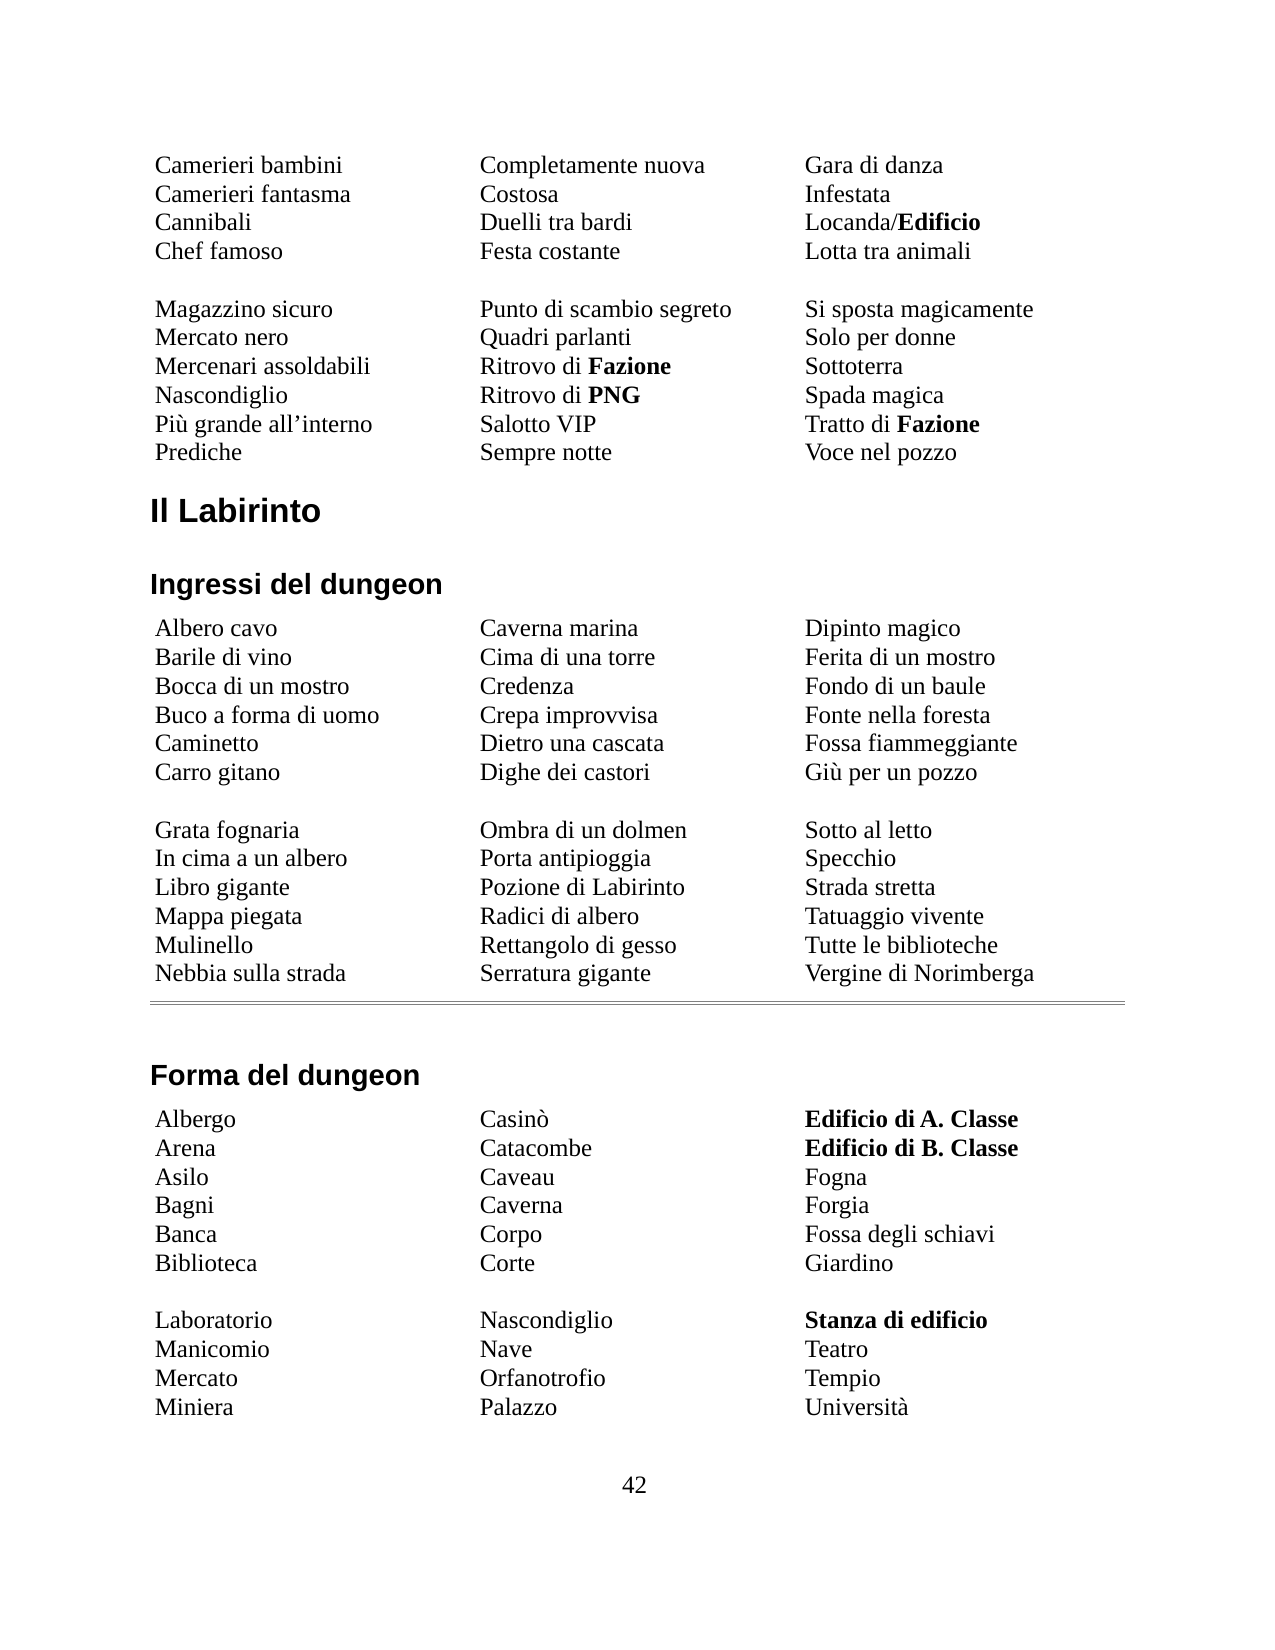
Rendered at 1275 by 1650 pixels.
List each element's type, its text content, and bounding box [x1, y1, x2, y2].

table_cell Manicomio [150, 1334, 475, 1363]
table_cell Ferita di un mostro [800, 642, 1125, 671]
table_cell Mercenari assoldabili [150, 351, 475, 380]
table_cell Punto di scambio segreto [475, 294, 800, 322]
table_cell Barile di vino [150, 642, 475, 671]
table_cell Pozione di Labirinto [475, 872, 800, 901]
table_cell Ombra di un dolmen [475, 815, 800, 843]
subtitle Ingressi del dungeon [150, 567, 1125, 601]
table_cell Teatro [800, 1334, 1125, 1363]
table_cell Biblioteca [150, 1248, 475, 1277]
table_cell Carro gitano [150, 757, 475, 786]
table_cell Grata fognaria [150, 815, 475, 843]
table_cell Forgia [800, 1191, 1125, 1219]
table_cell Orfanotrofio [475, 1363, 800, 1392]
table_cell Caveau [475, 1162, 800, 1191]
table_cell Mulinello [150, 930, 475, 958]
table_cell Ritrovo di PNG [475, 380, 800, 409]
table_cell Libro gigante [150, 872, 475, 901]
table_cell [150, 786, 475, 815]
table_cell Stanza di edificio [800, 1306, 1125, 1334]
table_cell Locanda/Edificio [800, 208, 1125, 236]
table_cell Nascondiglio [475, 1306, 800, 1334]
table_cell Tempio [800, 1363, 1125, 1392]
table_cell [800, 786, 1125, 815]
table_cell Dietro una cascata [475, 729, 800, 757]
subtitle Il Labirinto [150, 491, 1125, 530]
table_cell Dighe dei castori [475, 757, 800, 786]
table_cell Corte [475, 1248, 800, 1277]
table_cell Fondo di un baule [800, 671, 1125, 700]
subtitle Forma del dungeon [150, 1058, 1125, 1092]
table_cell Fogna [800, 1162, 1125, 1191]
table_cell Caverna [475, 1191, 800, 1219]
table_cell Catacombe [475, 1133, 800, 1162]
table_cell Ritrovo di Fazione [475, 351, 800, 380]
table_cell Sottoterra [800, 351, 1125, 380]
table_cell Credenza [475, 671, 800, 700]
table_header Albergo [150, 1104, 475, 1133]
table_cell Fossa fiammeggiante [800, 729, 1125, 757]
table_cell Cannibali [150, 208, 475, 236]
table_cell Edificio di B. Classe [800, 1133, 1125, 1162]
table_cell Giù per un pozzo [800, 757, 1125, 786]
table_cell Tatuaggio vivente [800, 901, 1125, 930]
table_cell Università [800, 1392, 1125, 1421]
table_cell Chef famoso [150, 236, 475, 265]
table_cell [150, 1277, 475, 1306]
table_cell Nebbia sulla strada [150, 959, 475, 987]
table_cell Tratto di Fazione [800, 409, 1125, 437]
table_cell Magazzino sicuro [150, 294, 475, 322]
table_cell Festa costante [475, 236, 800, 265]
table_cell Più grande all’interno [150, 409, 475, 437]
table_cell [800, 1277, 1125, 1306]
table_cell Camerieri fantasma [150, 179, 475, 207]
table_cell Fossa degli schiavi [800, 1219, 1125, 1248]
table_cell Nascondiglio [150, 380, 475, 409]
table_cell Nave [475, 1334, 800, 1363]
table_cell Sempre notte [475, 438, 800, 466]
table_cell Specchio [800, 844, 1125, 872]
table_cell Lotta tra animali [800, 236, 1125, 265]
table_cell [475, 786, 800, 815]
table_cell Voce nel pozzo [800, 438, 1125, 466]
table_cell [800, 265, 1125, 294]
table_cell Porta antipioggia [475, 844, 800, 872]
table_cell Fonte nella foresta [800, 700, 1125, 728]
table_header Albero cavo [150, 614, 475, 642]
table_cell Solo per donne [800, 323, 1125, 351]
table_cell Completamente nuova [475, 150, 800, 179]
table_cell Prediche [150, 438, 475, 466]
table_cell Palazzo [475, 1392, 800, 1421]
table_cell Buco a forma di uomo [150, 700, 475, 728]
table_cell Spada magica [800, 380, 1125, 409]
table_cell Quadri parlanti [475, 323, 800, 351]
table_cell Costosa [475, 179, 800, 207]
table_cell Mercato [150, 1363, 475, 1392]
table_cell Cima di una torre [475, 642, 800, 671]
table_header Dipinto magico [800, 614, 1125, 642]
table_cell Si sposta magicamente [800, 294, 1125, 322]
table_cell Banca [150, 1219, 475, 1248]
table_cell Mappa piegata [150, 901, 475, 930]
table_cell Infestata [800, 179, 1125, 207]
table_cell Camerieri bambini [150, 150, 475, 179]
table_cell [475, 265, 800, 294]
table_cell Crepa improvvisa [475, 700, 800, 728]
table_cell Miniera [150, 1392, 475, 1421]
table_cell Duelli tra bardi [475, 208, 800, 236]
table_header Edificio di A. Classe [800, 1104, 1125, 1133]
table_cell Rettangolo di gesso [475, 930, 800, 958]
table_cell Serratura gigante [475, 959, 800, 987]
table_cell Vergine di Norimberga [800, 959, 1125, 987]
table_cell Caminetto [150, 729, 475, 757]
table_header Caverna marina [475, 614, 800, 642]
table_cell [475, 1277, 800, 1306]
table_cell Strada stretta [800, 872, 1125, 901]
table_header Casinò [475, 1104, 800, 1133]
table_cell In cima a un albero [150, 844, 475, 872]
table_cell Arena [150, 1133, 475, 1162]
table_cell Asilo [150, 1162, 475, 1191]
table_cell Giardino [800, 1248, 1125, 1277]
table_cell Radici di albero [475, 901, 800, 930]
table_cell Laboratorio [150, 1306, 475, 1334]
table_cell Salotto VIP [475, 409, 800, 437]
table_cell Bocca di un mostro [150, 671, 475, 700]
table_cell Bagni [150, 1191, 475, 1219]
table_cell Gara di danza [800, 150, 1125, 179]
table_cell Tutte le biblioteche [800, 930, 1125, 958]
table_cell Corpo [475, 1219, 800, 1248]
table_cell [150, 265, 475, 294]
table_cell Mercato nero [150, 323, 475, 351]
table_cell Sotto al letto [800, 815, 1125, 843]
